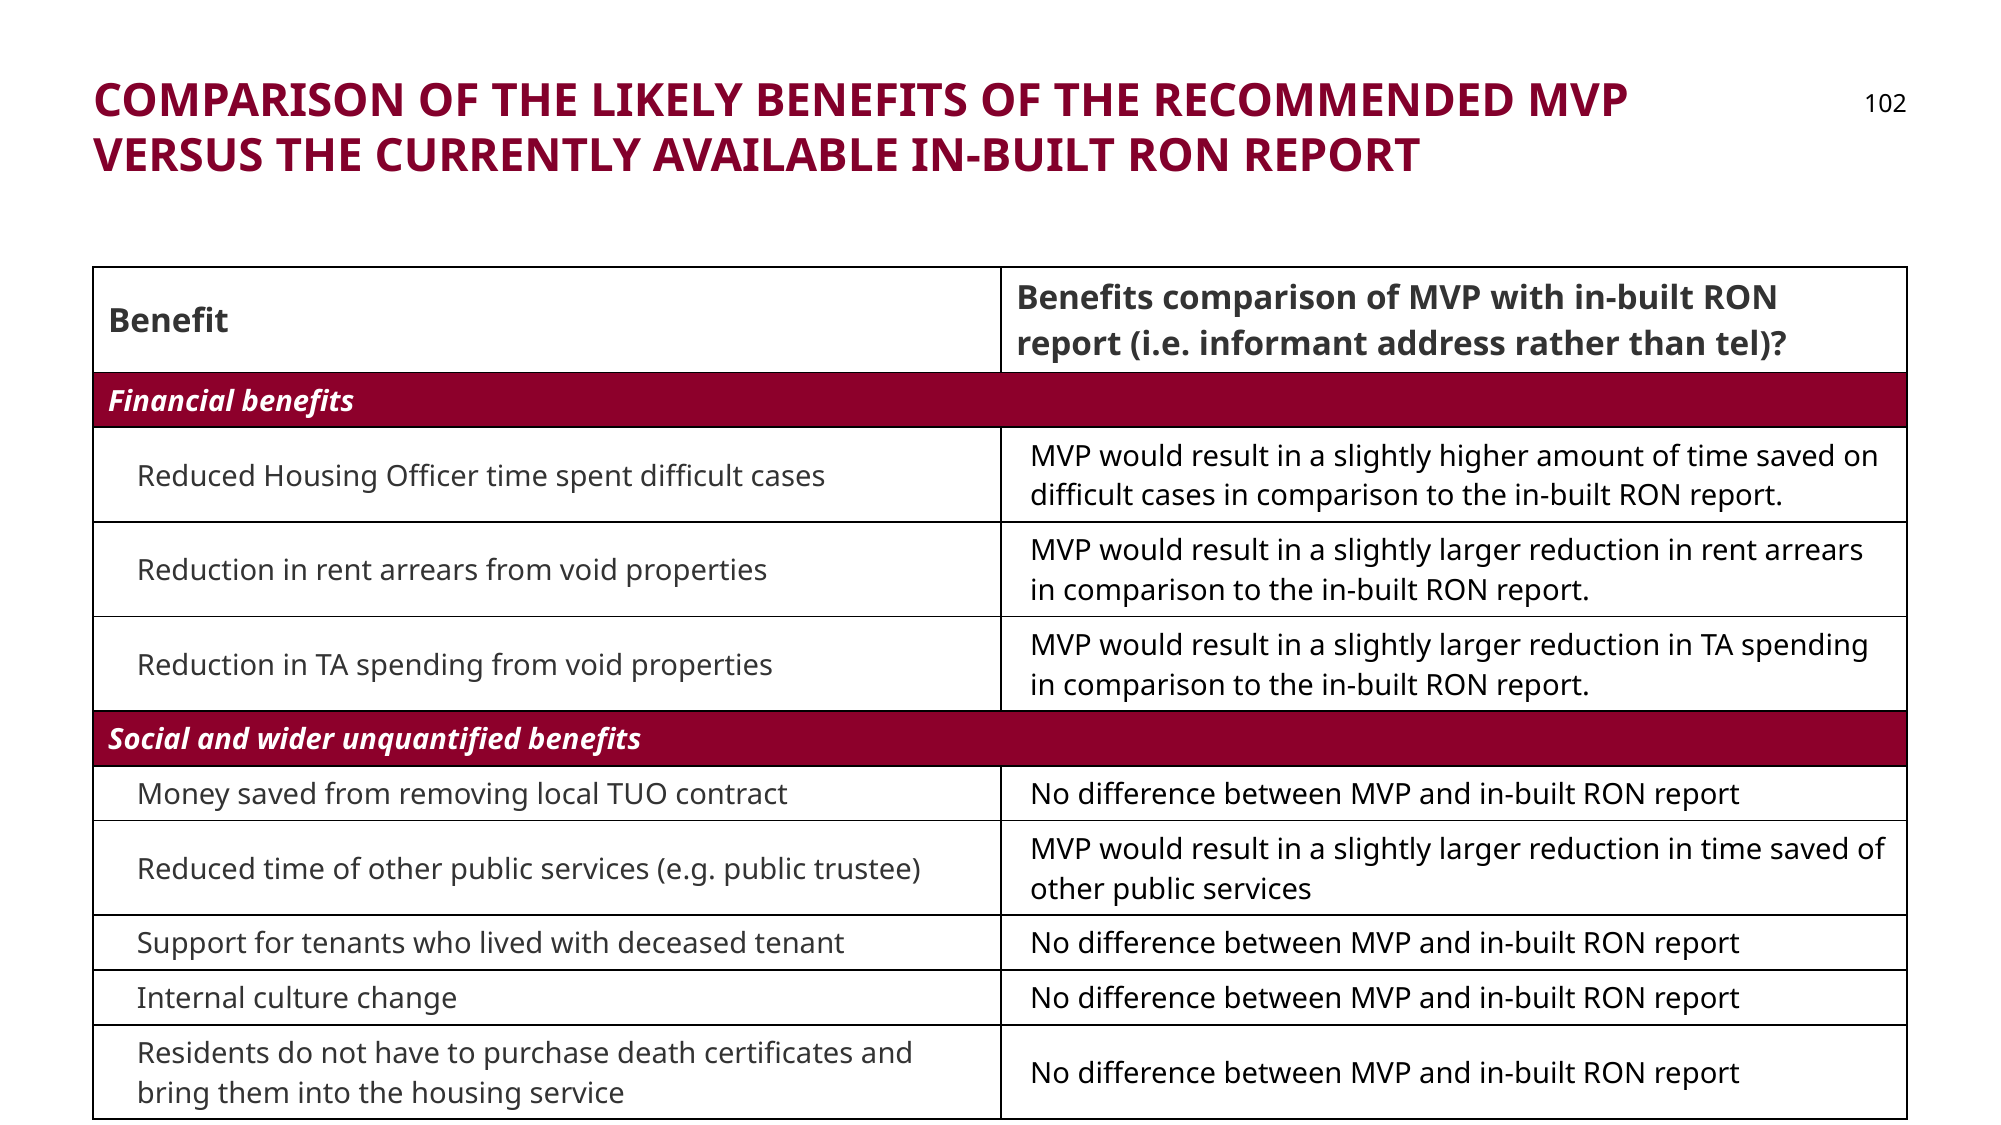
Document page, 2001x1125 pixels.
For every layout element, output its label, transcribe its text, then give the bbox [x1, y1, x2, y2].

title COMPARISON OF THE LIKELY BENEFITS OF THE RECOMMENDED MVP VERSUS THE CURRENTLY AVAILABLE IN-BUILT RON REPORT [93, 70, 1809, 215]
table_cell No difference between MVP and in-built RON report [1002, 767, 1906, 820]
table_cell Internal culture change [94, 971, 1000, 1024]
slide_number [1850, 87, 1907, 148]
table_cell MVP would result in a slightly higher amount of time saved on difficult cases in comparison to the in-built RON report. [1002, 428, 1906, 521]
table_cell Reduced time of other public services (e.g. public trustee) [94, 821, 1000, 914]
table_header Benefits comparison of MVP with in-built RON report (i.e. informant address rather than tel)? [1002, 268, 1906, 372]
table_header Benefit [94, 268, 1000, 372]
table_cell Social and wider unquantified benefits [94, 712, 1906, 765]
table_cell MVP would result in a slightly larger reduction in rent arrears in comparison to the in-built RON report. [1002, 523, 1906, 616]
table_cell MVP would result in a slightly larger reduction in TA spending in comparison to the in-built RON report. [1002, 617, 1906, 710]
table_cell Reduced Housing Officer time spent difficult cases [94, 428, 1000, 521]
table_cell Reduction in TA spending from void properties [94, 617, 1000, 710]
table_cell No difference between MVP and in-built RON report [1002, 971, 1906, 1024]
table_cell Residents do not have to purchase death certificates and bring them into the housing service [94, 1026, 1000, 1118]
table_cell Financial benefits [94, 373, 1906, 426]
table_cell MVP would result in a slightly larger reduction in time saved of other public services [1002, 821, 1906, 914]
table_cell No difference between MVP and in-built RON report [1002, 1026, 1906, 1118]
table_cell No difference between MVP and in-built RON report [1002, 916, 1906, 969]
table_cell Reduction in rent arrears from void properties [94, 523, 1000, 616]
table_cell Support for tenants who lived with deceased tenant [94, 916, 1000, 969]
table_cell Money saved from removing local TUO contract [94, 767, 1000, 820]
